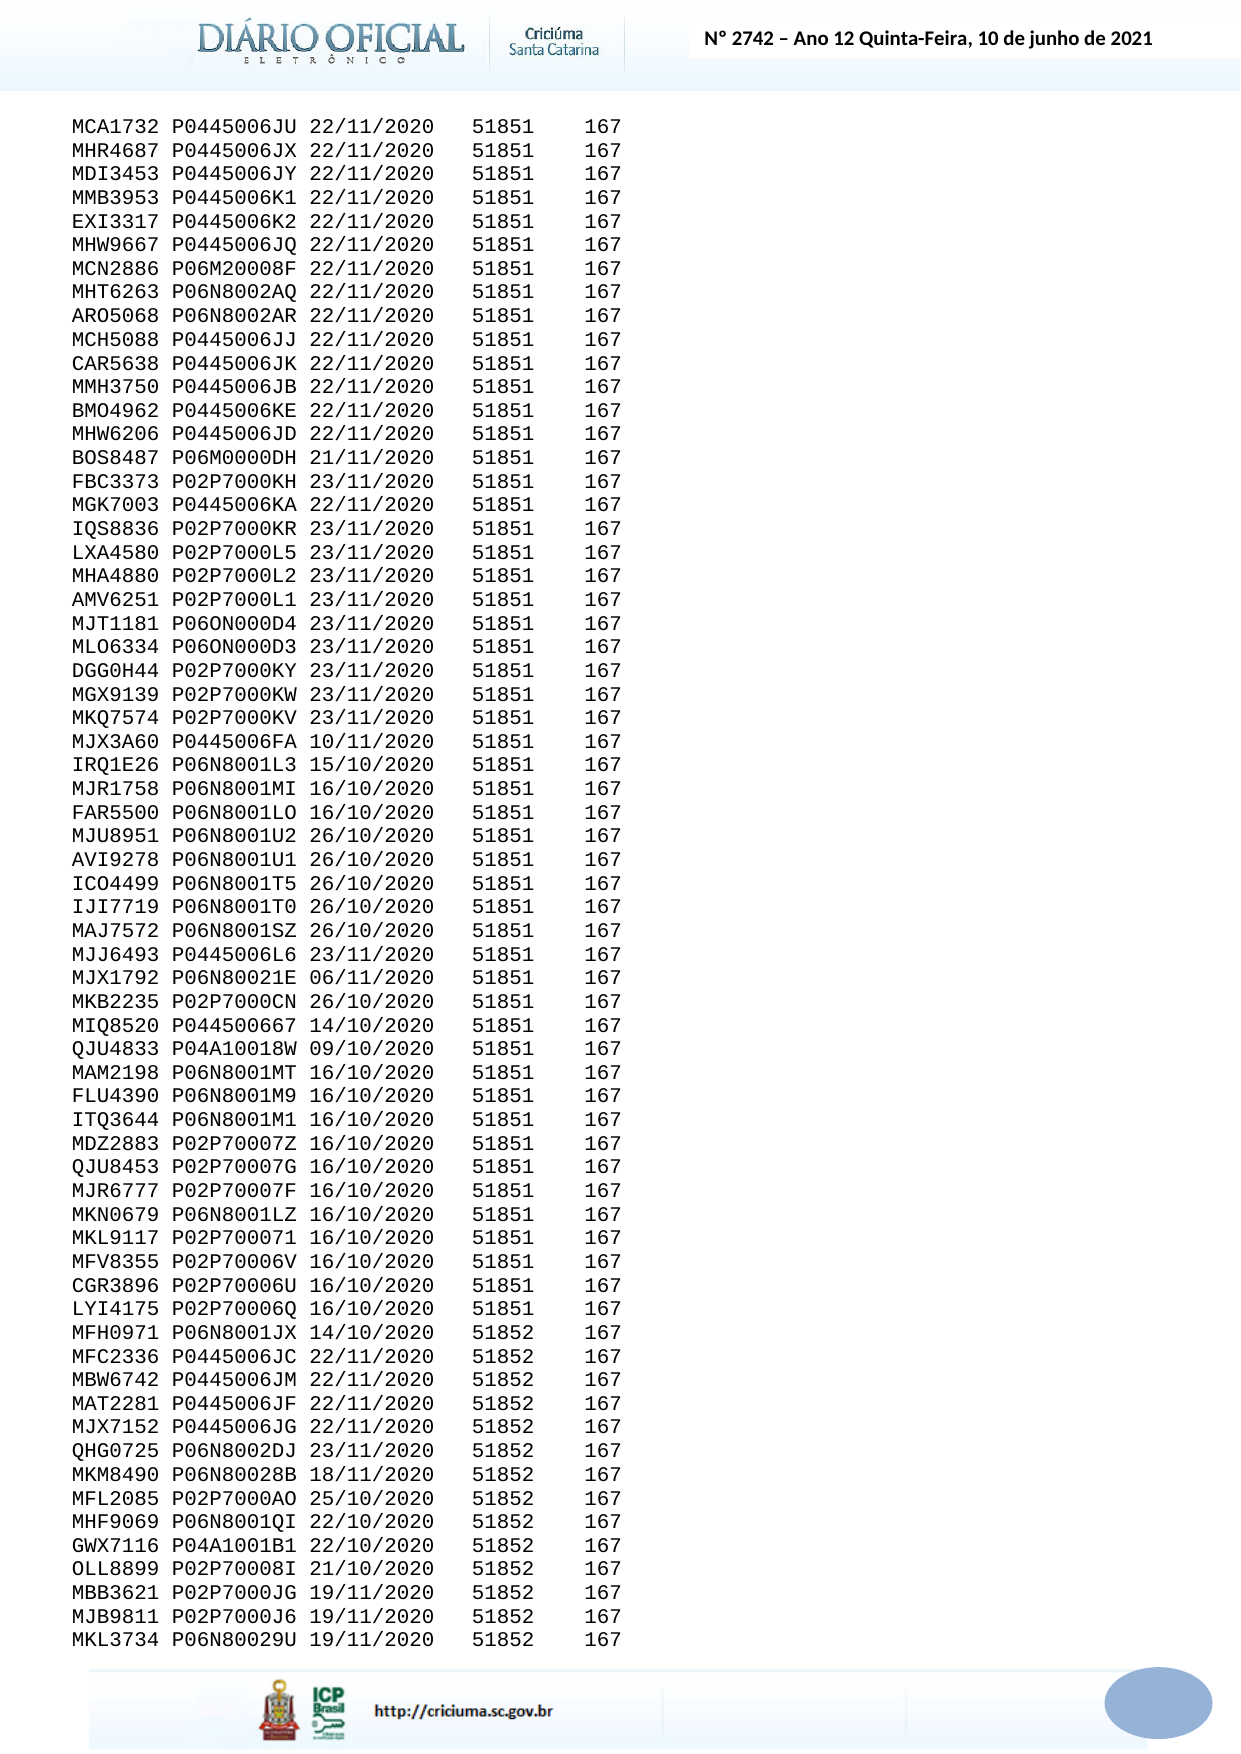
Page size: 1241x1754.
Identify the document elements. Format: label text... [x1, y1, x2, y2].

text MBB3621 P02P7000JG 19/11/2020 51852 167 [59, 1582, 1181, 1606]
text MMH3750 P0445006JB 22/11/2020 51851 167 [59, 376, 1181, 400]
text AVI9278 P06N8001U1 26/10/2020 51851 167 [59, 849, 1181, 873]
text MJX3A60 P0445006FA 10/11/2020 51851 167 [59, 731, 1181, 754]
text AMV6251 P02P7000L1 23/11/2020 51851 167 [59, 589, 1181, 613]
text LYI4175 P02P70006Q 16/10/2020 51851 167 [59, 1298, 1181, 1322]
text MKL3734 P06N80029U 19/11/2020 51852 167 [59, 1629, 1181, 1653]
text OLL8899 P02P70008I 21/10/2020 51852 167 [59, 1558, 1181, 1582]
text MHW6206 P0445006JD 22/11/2020 51851 167 [59, 423, 1181, 447]
text CAR5638 P0445006JK 22/11/2020 51851 167 [59, 352, 1181, 376]
text MFC2336 P0445006JC 22/11/2020 51852 167 [59, 1346, 1181, 1369]
text MBW6742 P0445006JM 22/11/2020 51852 167 [59, 1369, 1181, 1393]
text MIQ8520 P044500667 14/10/2020 51851 167 [59, 1014, 1181, 1038]
text LXA4580 P02P7000L5 23/11/2020 51851 167 [59, 542, 1181, 565]
text CGR3896 P02P70006U 16/10/2020 51851 167 [59, 1275, 1181, 1298]
text MDZ2883 P02P70007Z 16/10/2020 51851 167 [59, 1133, 1181, 1156]
text IQS8836 P02P7000KR 23/11/2020 51851 167 [59, 518, 1181, 542]
text MFV8355 P02P70006V 16/10/2020 51851 167 [59, 1251, 1181, 1275]
text MMB3953 P0445006K1 22/11/2020 51851 167 [59, 187, 1181, 211]
text MJR1758 P06N8001MI 16/10/2020 51851 167 [59, 778, 1181, 802]
text MKQ7574 P02P7000KV 23/11/2020 51851 167 [59, 707, 1181, 731]
text MJX7152 P0445006JG 22/11/2020 51852 167 [59, 1417, 1181, 1440]
text BMO4962 P0445006KE 22/11/2020 51851 167 [59, 400, 1181, 423]
text EXI3317 P0445006K2 22/11/2020 51851 167 [59, 211, 1181, 234]
text ICO4499 P06N8001T5 26/10/2020 51851 167 [59, 873, 1181, 896]
text MJJ6493 P0445006L6 23/11/2020 51851 167 [59, 944, 1181, 967]
text MKL9117 P02P700071 16/10/2020 51851 167 [59, 1227, 1181, 1251]
text MHR4687 P0445006JX 22/11/2020 51851 167 [59, 140, 1181, 163]
text MHA4880 P02P7000L2 23/11/2020 51851 167 [59, 565, 1181, 589]
text MLO6334 P06ON000D3 23/11/2020 51851 167 [59, 636, 1181, 660]
text MJB9811 P02P7000J6 19/11/2020 51852 167 [59, 1606, 1181, 1629]
text MCH5088 P0445006JJ 22/11/2020 51851 167 [59, 329, 1181, 352]
text MKM8490 P06N80028B 18/11/2020 51852 167 [59, 1464, 1181, 1487]
text ARO5068 P06N8002AR 22/11/2020 51851 167 [59, 305, 1181, 329]
text MKN0679 P06N8001LZ 16/10/2020 51851 167 [59, 1204, 1181, 1227]
text BOS8487 P06M0000DH 21/11/2020 51851 167 [59, 447, 1181, 471]
text IJI7719 P06N8001T0 26/10/2020 51851 167 [59, 896, 1181, 920]
text MJT1181 P06ON000D4 23/11/2020 51851 167 [59, 613, 1181, 636]
text MGX9139 P02P7000KW 23/11/2020 51851 167 [59, 683, 1181, 707]
text MCA1732 P0445006JU 22/11/2020 51851 167 [59, 116, 1181, 140]
text ITQ3644 P06N8001M1 16/10/2020 51851 167 [59, 1109, 1181, 1133]
text MFL2085 P02P7000AO 25/10/2020 51852 167 [59, 1487, 1181, 1511]
text MCN2886 P06M20008F 22/11/2020 51851 167 [59, 258, 1181, 282]
text MFH0971 P06N8001JX 14/10/2020 51852 167 [59, 1322, 1181, 1346]
text IRQ1E26 P06N8001L3 15/10/2020 51851 167 [59, 754, 1181, 778]
text MHF9069 P06N8001QI 22/10/2020 51852 167 [59, 1511, 1181, 1535]
text MJU8951 P06N8001U2 26/10/2020 51851 167 [59, 825, 1181, 849]
text MAJ7572 P06N8001SZ 26/10/2020 51851 167 [59, 920, 1181, 944]
text QJU4833 P04A10018W 09/10/2020 51851 167 [59, 1038, 1181, 1062]
text MAM2198 P06N8001MT 16/10/2020 51851 167 [59, 1062, 1181, 1086]
text FLU4390 P06N8001M9 16/10/2020 51851 167 [59, 1086, 1181, 1109]
text QJU8453 P02P70007G 16/10/2020 51851 167 [59, 1156, 1181, 1180]
text MAT2281 P0445006JF 22/11/2020 51852 167 [59, 1393, 1181, 1417]
text MHT6263 P06N8002AQ 22/11/2020 51851 167 [59, 282, 1181, 305]
text MGK7003 P0445006KA 22/11/2020 51851 167 [59, 494, 1181, 518]
text FBC3373 P02P7000KH 23/11/2020 51851 167 [59, 471, 1181, 494]
text MHW9667 P0445006JQ 22/11/2020 51851 167 [59, 234, 1181, 258]
text DGG0H44 P02P7000KY 23/11/2020 51851 167 [59, 660, 1181, 683]
text MJX1792 P06N80021E 06/11/2020 51851 167 [59, 967, 1181, 991]
text MDI3453 P0445006JY 22/11/2020 51851 167 [59, 163, 1181, 187]
text GWX7116 P04A1001B1 22/10/2020 51852 167 [59, 1535, 1181, 1558]
text FAR5500 P06N8001LO 16/10/2020 51851 167 [59, 802, 1181, 825]
text QHG0725 P06N8002DJ 23/11/2020 51852 167 [59, 1440, 1181, 1464]
text MJR6777 P02P70007F 16/10/2020 51851 167 [59, 1180, 1181, 1204]
text MKB2235 P02P7000CN 26/10/2020 51851 167 [59, 991, 1181, 1014]
